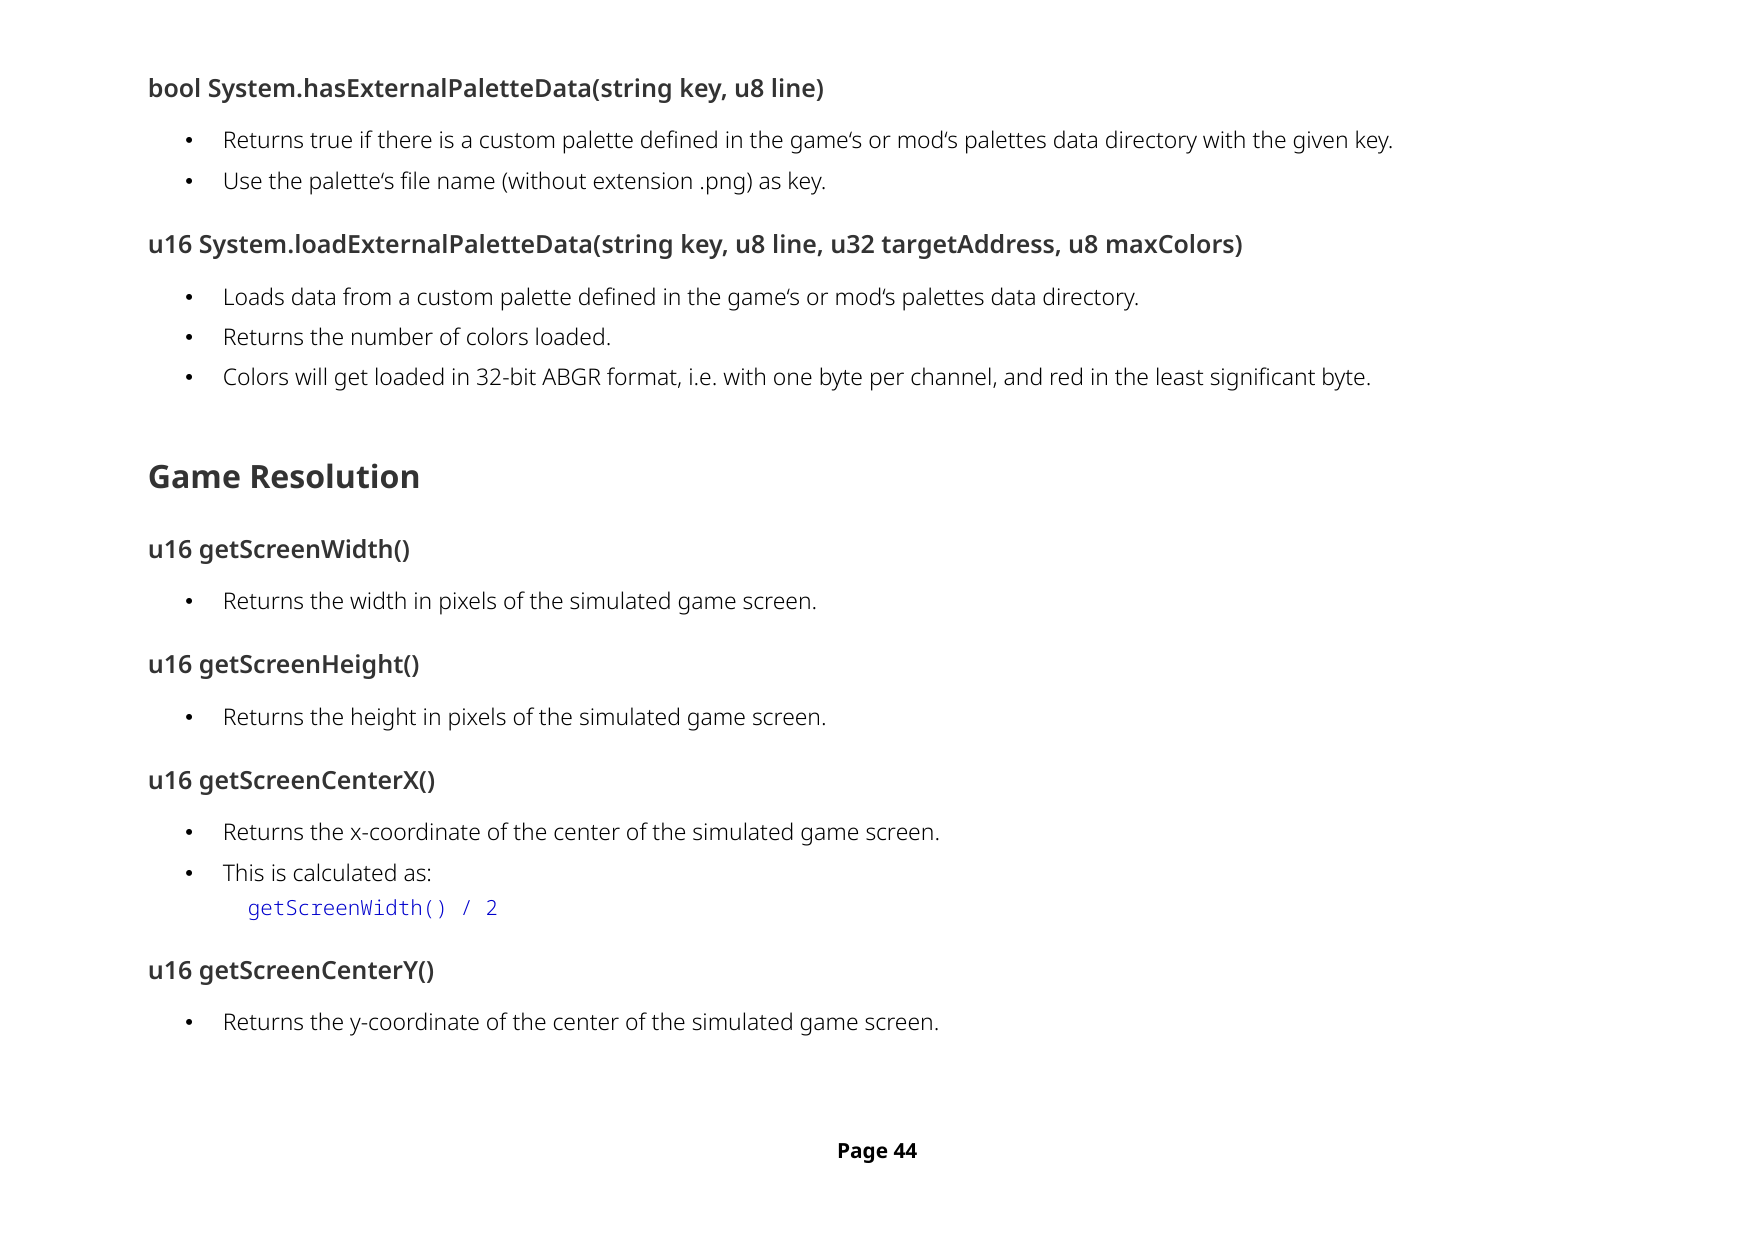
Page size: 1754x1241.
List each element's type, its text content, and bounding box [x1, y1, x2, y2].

list Use the palette‘s file name (without extension .png) as key. [185, 164, 1606, 196]
subtitle bool System.hasExternalPaletteData(string key, u8 line) [148, 71, 1606, 105]
list Loads data from a custom palette defined in the game‘s or mod‘s palettes data directory. [185, 280, 1606, 312]
list Returns the y-coordinate of the center of the simulated game screen. [185, 1006, 1606, 1037]
list Returns the x-coordinate of the center of the simulated game screen. [185, 816, 1606, 847]
subtitle Game Resolution [148, 454, 1606, 497]
list Returns the number of colors loaded. [185, 321, 1606, 352]
list Colors will get loaded in 32-bit ABGR format, i.e. with one byte per channel, and red in the least significant byte. [185, 361, 1606, 392]
list This is calculated as: getScreenWidth() / 2 [185, 857, 1606, 922]
list Returns true if there is a custom palette defined in the game‘s or mod‘s palettes data directory with the given key. [185, 124, 1606, 155]
subtitle u16 getScreenCenterY() [148, 953, 1606, 987]
list Returns the height in pixels of the simulated game screen. [185, 700, 1606, 732]
subtitle u16 System.loadExternalPaletteData(string key, u8 line, u32 targetAddress, u8 maxColors) [148, 227, 1606, 261]
subtitle u16 getScreenHeight() [148, 647, 1606, 681]
subtitle u16 getScreenCenterX() [148, 763, 1606, 797]
list Returns the width in pixels of the simulated game screen. [185, 584, 1606, 616]
subtitle u16 getScreenWidth() [148, 531, 1606, 565]
